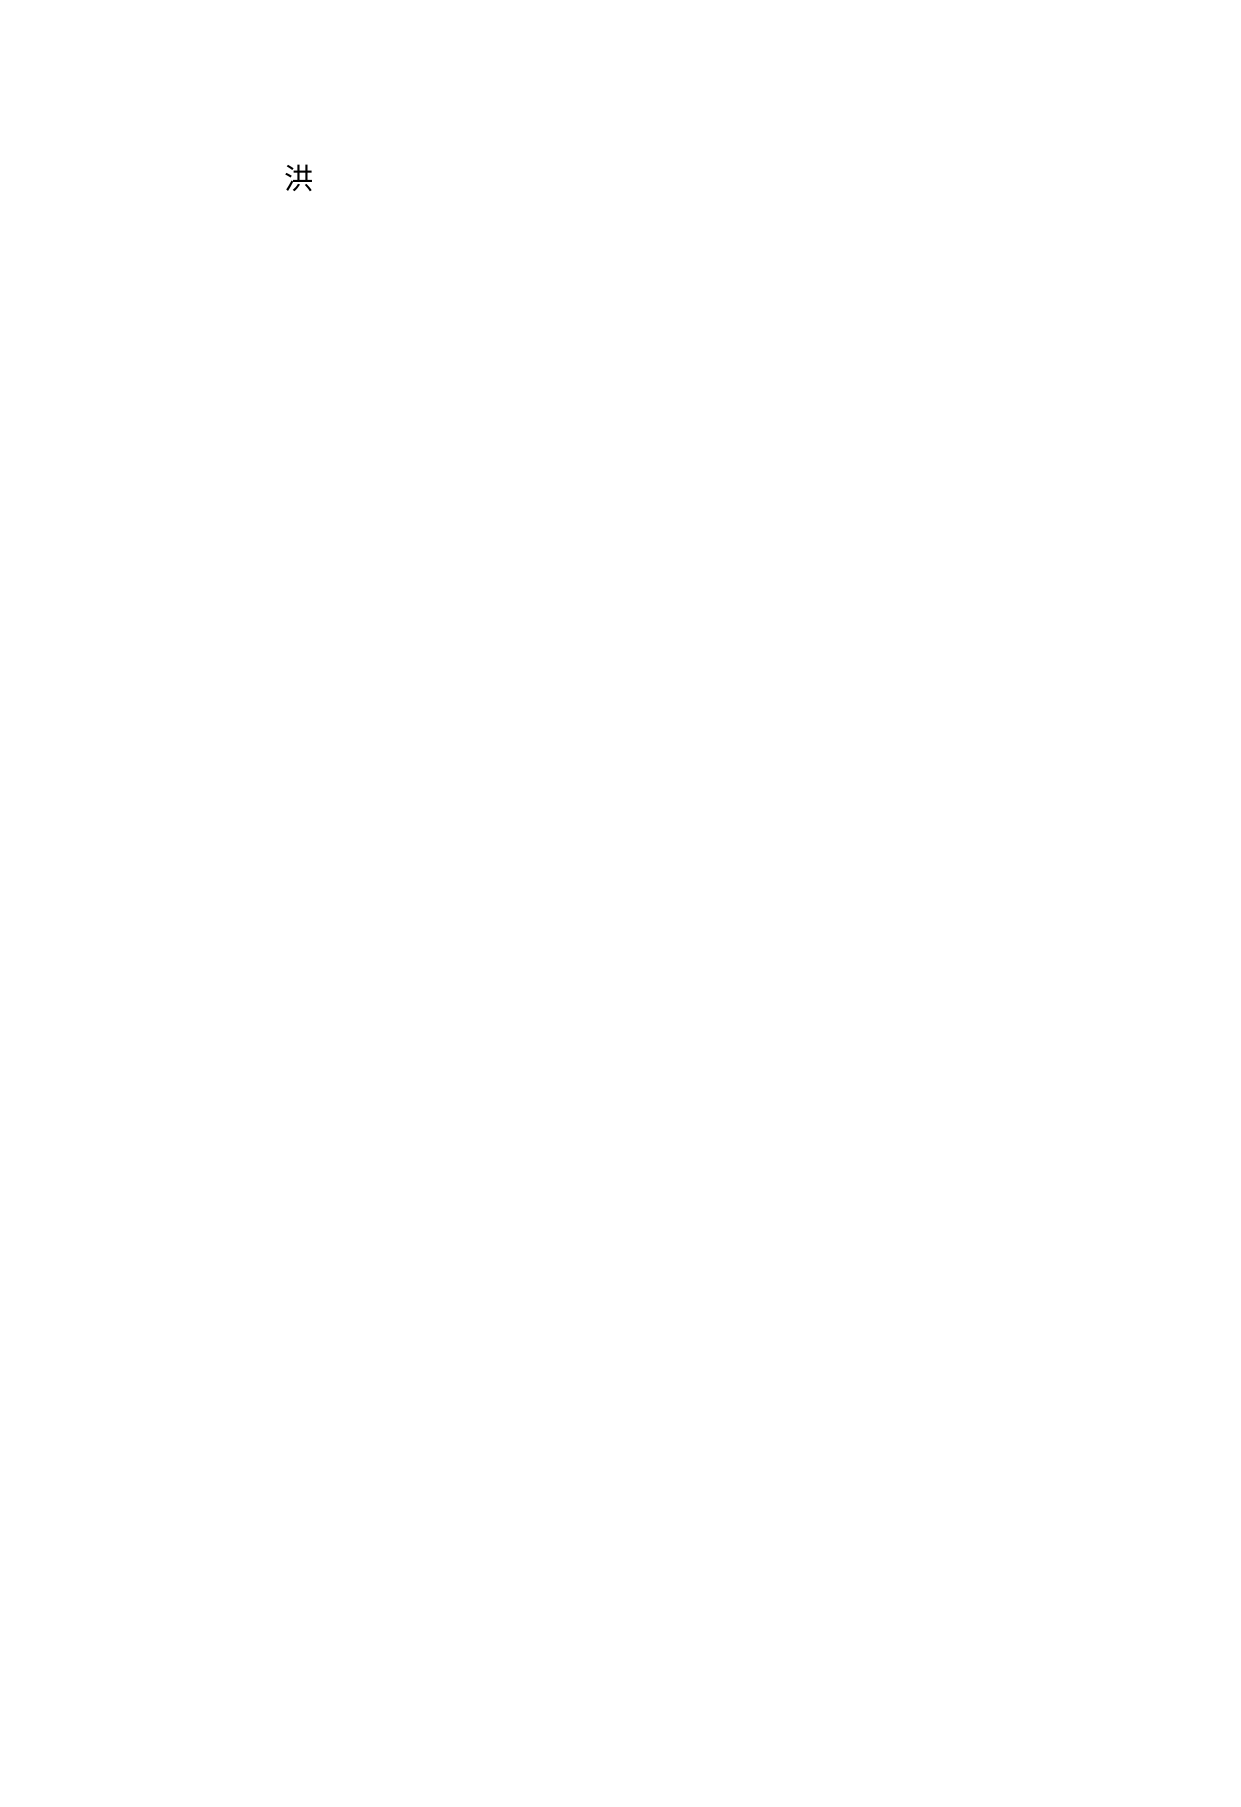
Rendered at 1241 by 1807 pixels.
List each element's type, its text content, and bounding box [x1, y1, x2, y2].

text 洪 [284, 156, 1107, 198]
